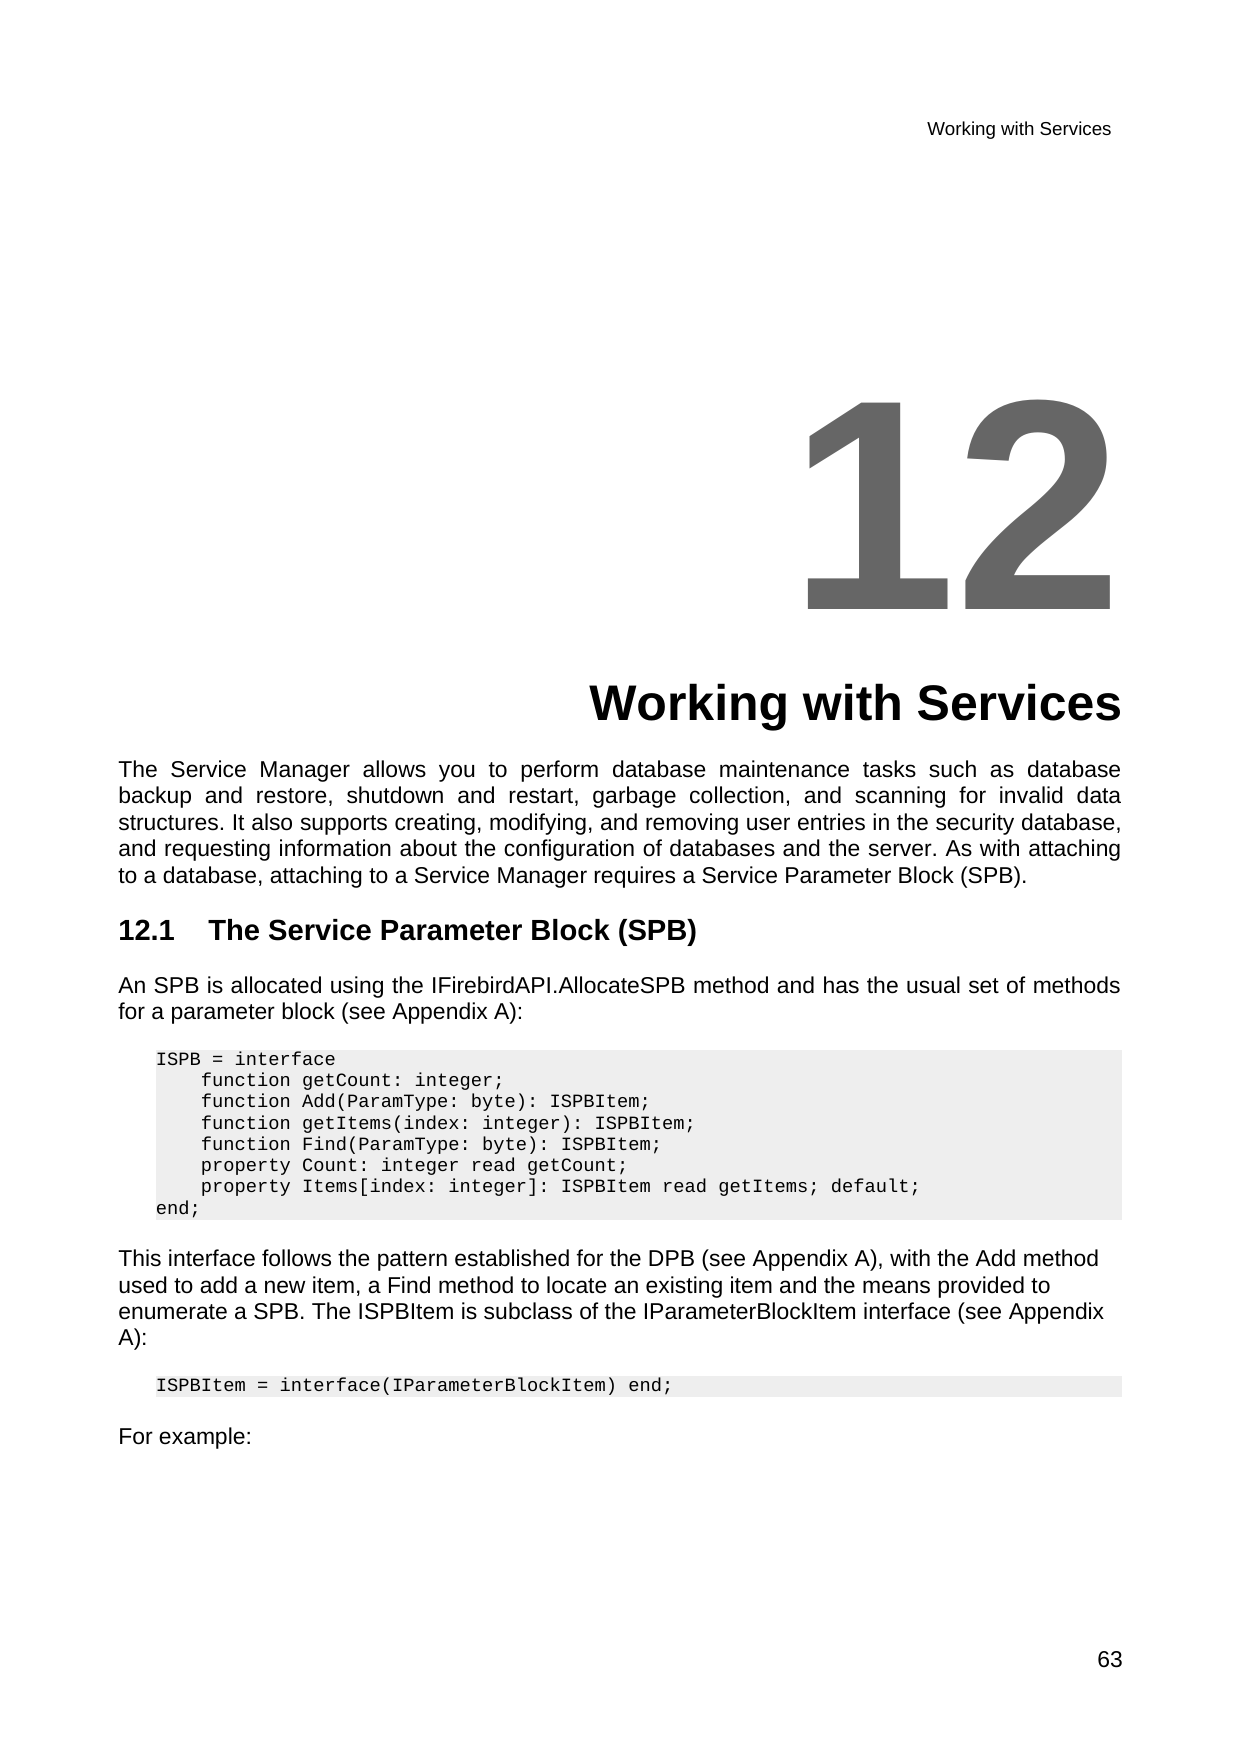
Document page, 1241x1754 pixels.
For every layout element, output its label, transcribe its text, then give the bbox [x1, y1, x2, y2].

text property Items[index: integer]: ISPBItem read getItems; default; [156, 1177, 1122, 1198]
text An SPB is allocated using the IFirebirdAPI.AllocateSPB method and has the usual set of methods for a parameter block (see Appendix A.): [118, 972, 1122, 1025]
text function getCount: integer; [156, 1071, 1122, 1092]
text ISPB = interface [156, 1050, 1122, 1071]
text function Find(ParamType: byte): ISPBItem; [156, 1135, 1122, 1156]
text The Service Manager allows you to perform database maintenance tasks such as database backup and restore, shutdown and restart, garbage collection, and scanning for invalid data structures. It also supports creating, modifying, and removing user entries in the security database, and requesting information about the configuration of databases and the server. As with attaching to a database, attaching to a Service Manager requires a Service Parameter Block (SPB). [118, 756, 1122, 888]
text ISPBItem = interface(IParameterBlockItem) end; [156, 1376, 1122, 1397]
text property Count: integer read getCount; [156, 1156, 1122, 1177]
text For example: [118, 1423, 1122, 1449]
subtitle The Service Parameter Block (SPB) [118, 913, 1122, 946]
text This interface follows the pattern established for the DPB (see Appendix A.), with the Add method used to add a new item, a Find method to locate an existing item and the means provided to enumerate a SPB. The ISPBItem is subclass of the IParameterBlockItem interface (see Appendix A.): [118, 1245, 1122, 1351]
subtitle Working with Services [81, 328, 1122, 731]
text end; [156, 1198, 1122, 1220]
text function Add(ParamType: byte): ISPBItem; [156, 1092, 1122, 1113]
text function getItems(index: integer): ISPBItem; [156, 1113, 1122, 1135]
